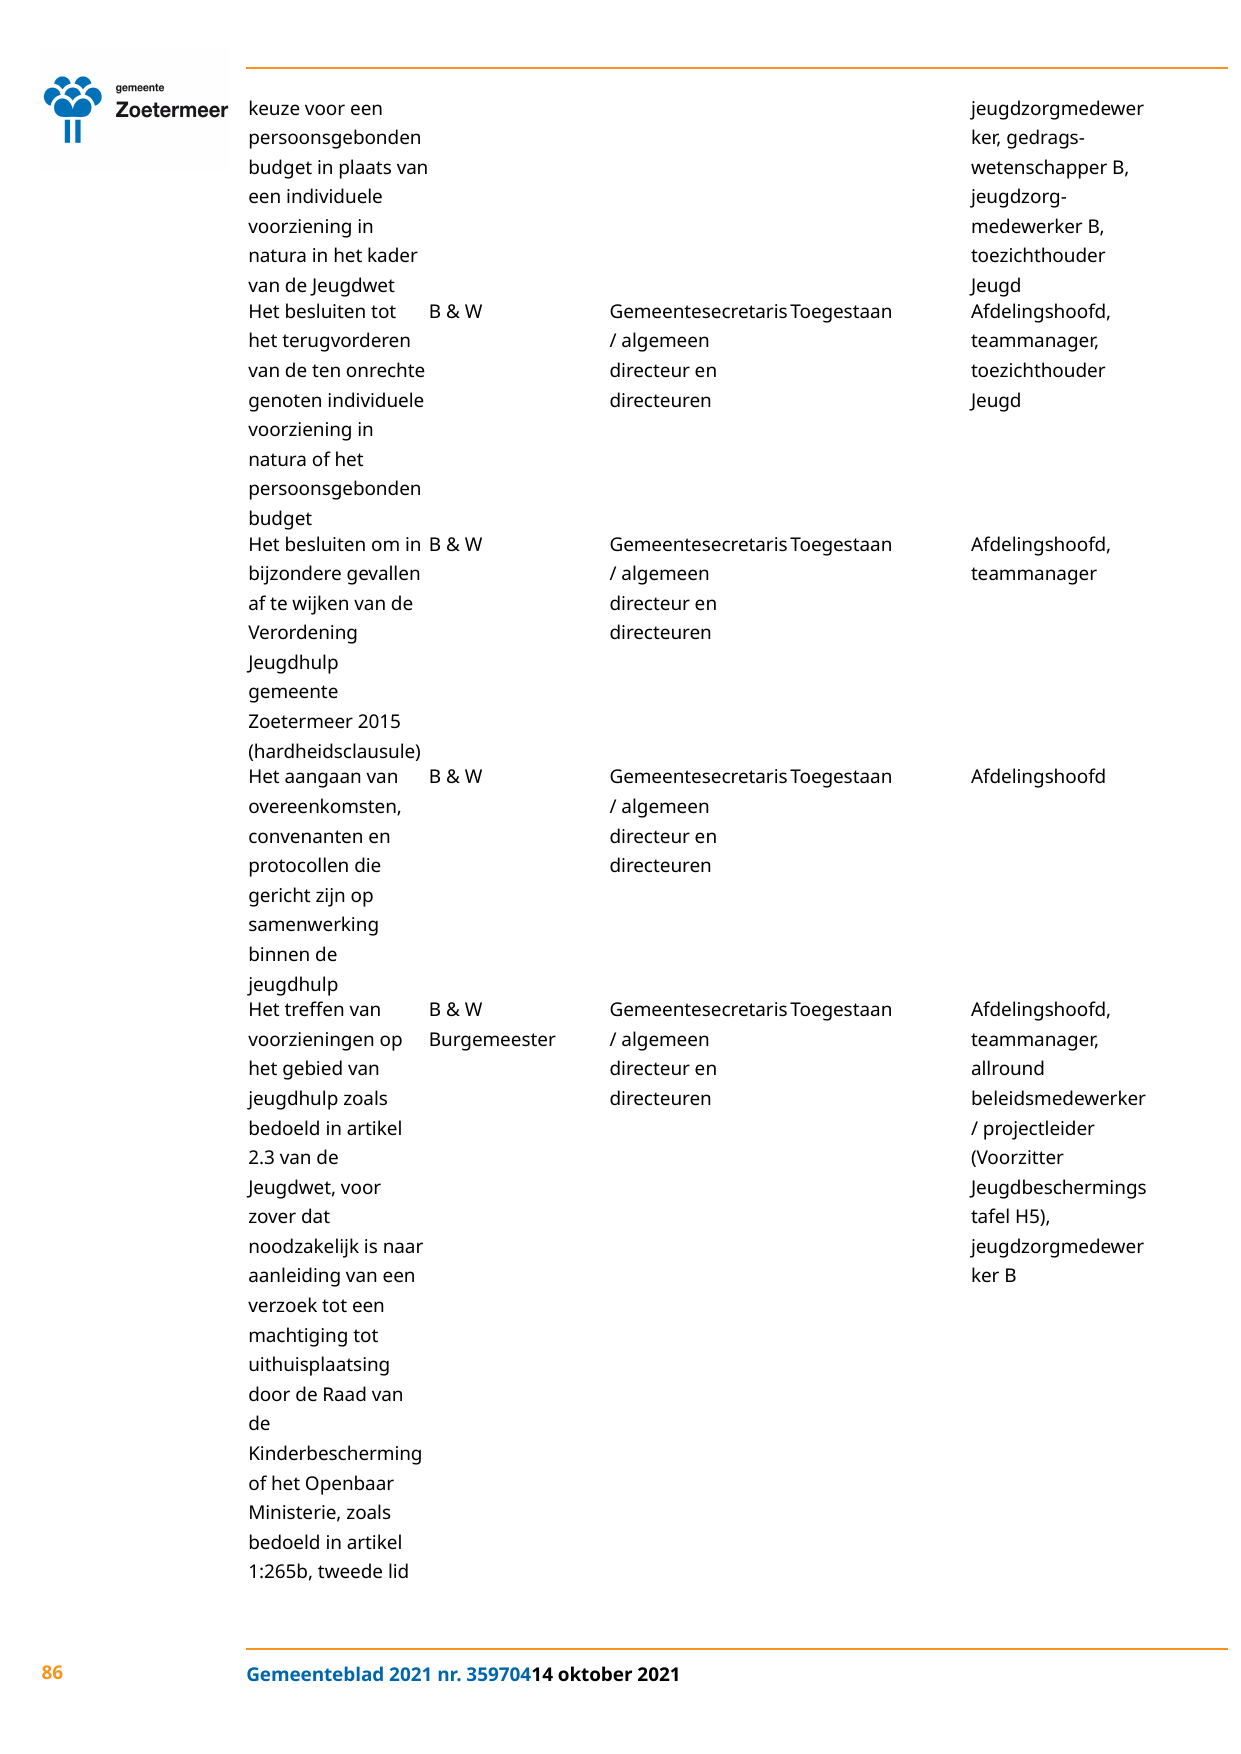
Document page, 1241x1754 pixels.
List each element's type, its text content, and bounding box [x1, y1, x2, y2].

table_cell Het treffen van voorzieningen op het gebied van jeugdhulp zoals bedoeld in artikel 2.3 van de Jeugdwet, voor zover dat noodzakelijk is naar aanleiding van een verzoek tot een machtiging tot uithuisplaatsing door de Raad van de Kinderbescherming of het Openbaar Ministerie, zoals bedoeld in artikel 1:265b, tweede lid [248, 996, 429, 1584]
table_cell jeugdzorgmedewerker, gedrags- wetenschapper B, jeugdzorg- medewerker B, toezichthouder Jeugd [971, 95, 1152, 298]
picture [41, 47, 231, 172]
table_cell B & W Burgemeester [429, 996, 609, 1584]
table_cell Toegestaan [790, 298, 971, 531]
table_cell Toegestaan [790, 764, 971, 996]
table_cell Afdelingshoofd, teammanager, toezichthouder Jeugd [971, 298, 1152, 531]
table_cell Toegestaan [790, 531, 971, 764]
table_cell Afdelingshoofd [971, 764, 1152, 996]
table_cell Gemeentesecretaris/ algemeen directeur en directeuren [609, 531, 790, 764]
table_cell Gemeentesecretaris/ algemeen directeur en directeuren [609, 764, 790, 996]
table_cell B & W [429, 764, 609, 996]
table_cell Het besluiten tot het terugvorderen van de ten onrechte genoten individuele voorziening in natura of het persoonsgebonden budget [248, 298, 429, 531]
table_cell B & W [429, 531, 609, 764]
table_cell [429, 95, 609, 298]
table_cell Gemeentesecretaris/ algemeen directeur en directeuren [609, 996, 790, 1584]
table_cell Afdelingshoofd, teammanager [971, 531, 1152, 764]
table_cell keuze voor een persoonsgebonden budget in plaats van een individuele voorziening in natura in het kader van de Jeugdwet [248, 95, 429, 298]
table_cell Afdelingshoofd, teammanager, allround beleidsmedewerker/ projectleider (Voorzitter Jeugdbeschermingstafel H5), jeugdzorgmedewerker B [971, 996, 1152, 1584]
table_cell Toegestaan [790, 996, 971, 1584]
table_cell [609, 95, 790, 298]
table_cell Het besluiten om in bijzondere gevallen af te wijken van de Verordening Jeugdhulp gemeente Zoetermeer 2015 (hardheidsclausule) [248, 531, 429, 764]
table_cell B & W [429, 298, 609, 531]
table_cell Gemeentesecretaris/ algemeen directeur en directeuren [609, 298, 790, 531]
table_cell Het aangaan van overeenkomsten, convenanten en protocollen die gericht zijn op samenwerking binnen de jeugdhulp [248, 764, 429, 996]
table_cell [790, 95, 971, 298]
